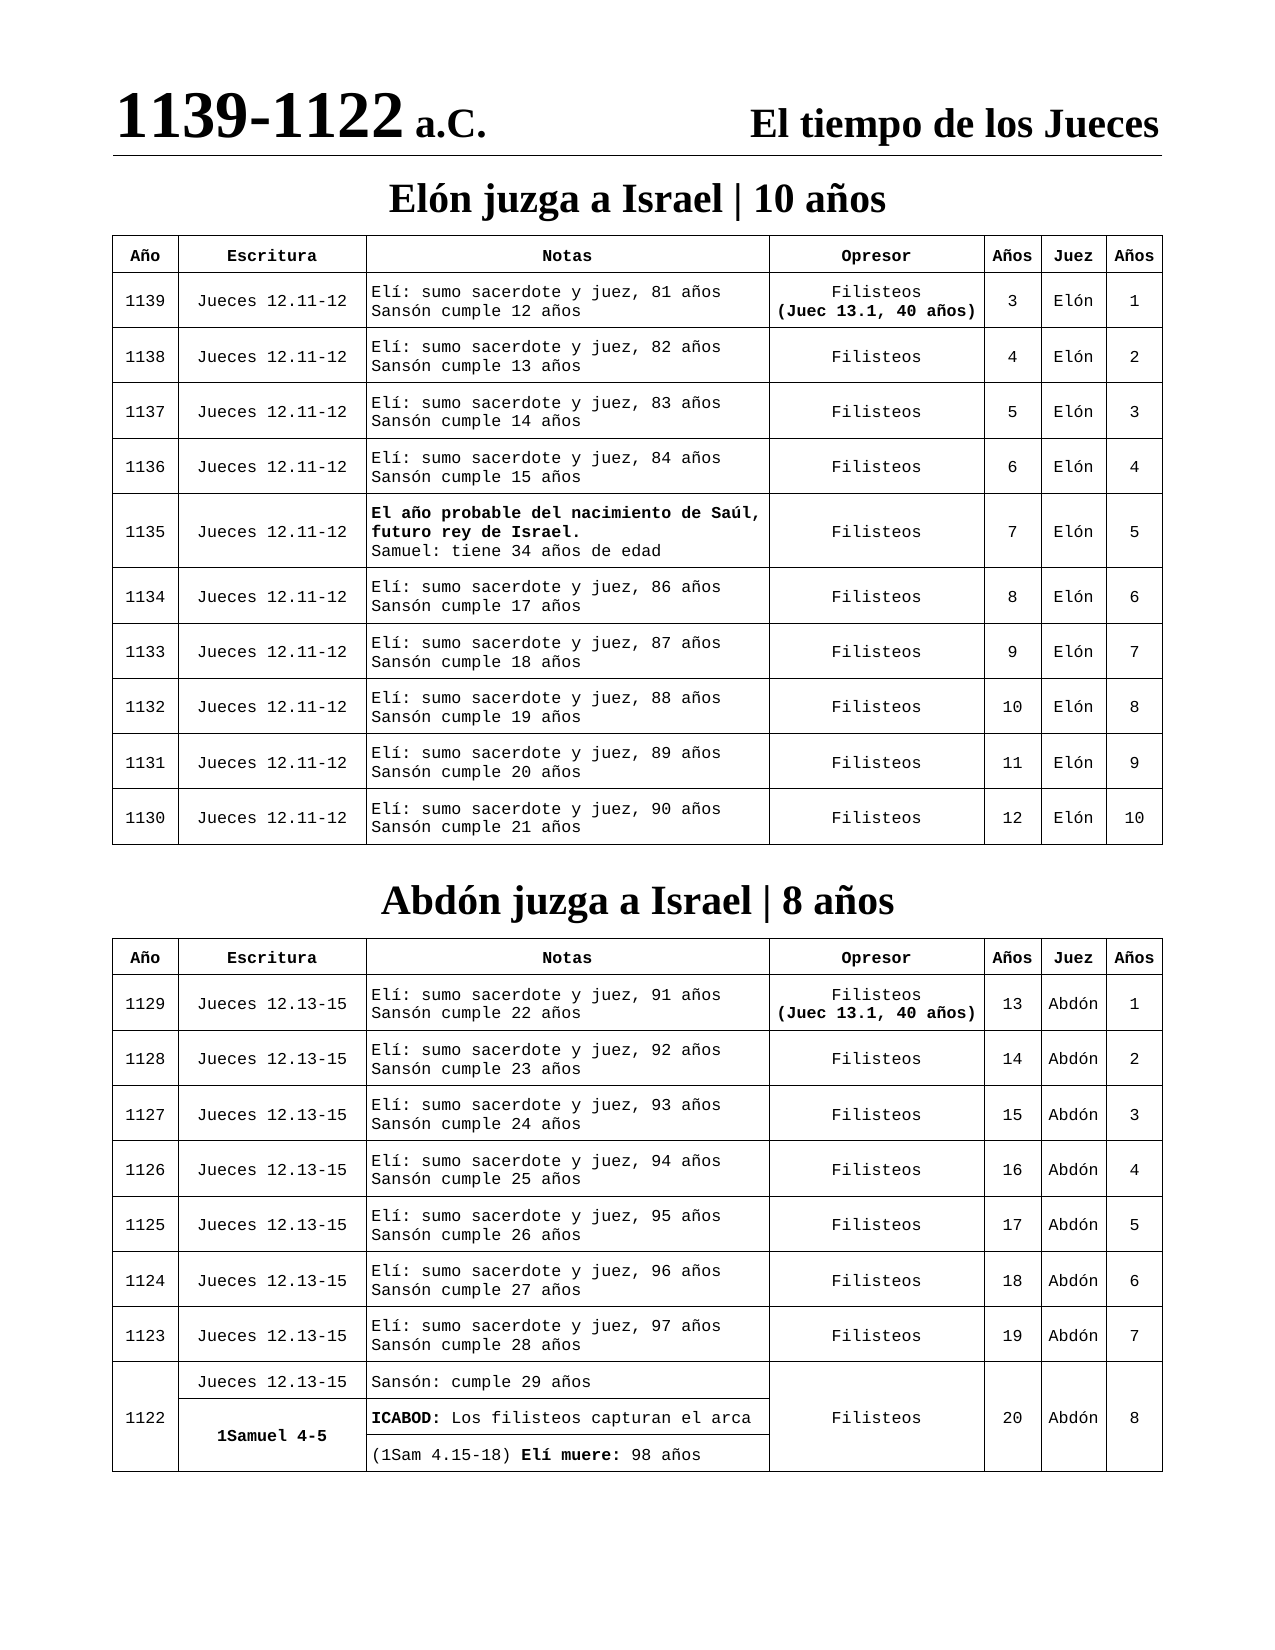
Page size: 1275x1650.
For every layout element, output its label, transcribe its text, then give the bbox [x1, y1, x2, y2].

text Elón juzga a Israel | 10 años [112, 175, 1162, 221]
table_cell Elón [1042, 734, 1106, 788]
table_cell 1138 [113, 328, 178, 382]
table_cell Elí: sumo sacerdote y juez, 96 años Sansón cumple 27 años [367, 1252, 769, 1306]
text Abdón juzga a Israel | 8 años [112, 877, 1162, 924]
table_cell Abdón [1042, 975, 1106, 1029]
table_cell Elón [1042, 679, 1106, 733]
table_cell Abdón [1042, 1197, 1106, 1251]
table_cell 10 [1107, 789, 1162, 844]
table_header Años [985, 939, 1041, 974]
table_cell 15 [985, 1086, 1041, 1140]
table_cell 8 [985, 568, 1041, 622]
table_cell 7 [1107, 624, 1162, 678]
table_cell 1128 [113, 1031, 178, 1085]
table_cell 6 [1107, 568, 1162, 622]
table_cell Jueces 12.11-12 [179, 568, 366, 622]
table_cell 1131 [113, 734, 178, 788]
table_cell 8 [1107, 679, 1162, 733]
table_cell Elí: sumo sacerdote y juez, 89 años Sansón cumple 20 años [367, 734, 769, 788]
table_header Escritura [179, 236, 366, 272]
table_cell 20 [985, 1362, 1041, 1471]
table_cell Jueces 12.11-12 [179, 734, 366, 788]
table_cell Elí: sumo sacerdote y juez, 87 años Sansón cumple 18 años [367, 624, 769, 678]
table_cell 12 [985, 789, 1041, 844]
table_cell Abdón [1042, 1307, 1106, 1361]
table_cell Filisteos [770, 679, 984, 733]
table_cell Jueces 12.13-15 [179, 1252, 366, 1306]
table_cell 9 [985, 624, 1041, 678]
table_cell 1124 [113, 1252, 178, 1306]
table_cell Filisteos [770, 1252, 984, 1306]
table_cell Elí: sumo sacerdote y juez, 83 años Sansón cumple 14 años [367, 383, 769, 438]
table_cell Elón [1042, 568, 1106, 622]
table_cell Filisteos [770, 328, 984, 382]
table_cell Jueces 12.11-12 [179, 273, 366, 327]
table_cell Filisteos [770, 1197, 984, 1251]
table_header Notas [367, 939, 769, 974]
table_cell 1Samuel 4-5 [179, 1399, 366, 1471]
table_cell 6 [1107, 1252, 1162, 1306]
table_cell Elón [1042, 439, 1106, 493]
table_cell Elí: sumo sacerdote y juez, 88 años Sansón cumple 19 años [367, 679, 769, 733]
table_cell Elí: sumo sacerdote y juez, 97 años Sansón cumple 28 años [367, 1307, 769, 1361]
table_cell Jueces 12.11-12 [179, 439, 366, 493]
table_cell El año probable del nacimiento de Saúl, futuro rey de Israel. Samuel: tiene 34 años de edad [367, 494, 769, 567]
table_cell Elí: sumo sacerdote y juez, 93 años Sansón cumple 24 años [367, 1086, 769, 1140]
table_cell Sansón: cumple 29 años [367, 1362, 769, 1398]
table_header Opresor [770, 236, 984, 272]
table_cell 1123 [113, 1307, 178, 1361]
table_header Año [113, 236, 178, 272]
table_header Años [1107, 236, 1162, 272]
table_cell Elí: sumo sacerdote y juez, 81 años Sansón cumple 12 años [367, 273, 769, 327]
table_cell Elí: sumo sacerdote y juez, 82 años Sansón cumple 13 años [367, 328, 769, 382]
table_cell Jueces 12.11-12 [179, 494, 366, 567]
table_cell Jueces 12.11-12 [179, 679, 366, 733]
table_cell 18 [985, 1252, 1041, 1306]
table_header Juez [1042, 236, 1106, 272]
table_cell Jueces 12.13-15 [179, 1362, 366, 1398]
table_cell 9 [1107, 734, 1162, 788]
table_cell 1139 [113, 273, 178, 327]
table_cell Elón [1042, 328, 1106, 382]
table_cell Jueces 12.11-12 [179, 624, 366, 678]
table_cell 4 [1107, 439, 1162, 493]
table_cell ICABOD: Los filisteos capturan el arca [367, 1399, 769, 1434]
table_cell 5 [1107, 494, 1162, 567]
table_cell Elí: sumo sacerdote y juez, 84 años Sansón cumple 15 años [367, 439, 769, 493]
table_cell 13 [985, 975, 1041, 1029]
table_cell 4 [985, 328, 1041, 382]
table_cell Filisteos (Juec 13.1, 40 años) [770, 975, 984, 1029]
table_cell 1 [1107, 975, 1162, 1029]
table_cell Jueces 12.11-12 [179, 328, 366, 382]
table_cell 1137 [113, 383, 178, 438]
table_cell 1130 [113, 789, 178, 844]
table_cell 7 [1107, 1307, 1162, 1361]
table_cell Elí: sumo sacerdote y juez, 95 años Sansón cumple 26 años [367, 1197, 769, 1251]
table_header Años [1107, 939, 1162, 974]
table_cell Filisteos [770, 789, 984, 844]
table_cell 1126 [113, 1141, 178, 1196]
table_cell Abdón [1042, 1141, 1106, 1196]
table_cell Jueces 12.13-15 [179, 975, 366, 1029]
table_cell 6 [985, 439, 1041, 493]
table_cell Filisteos [770, 568, 984, 622]
table_cell 10 [985, 679, 1041, 733]
table_cell 4 [1107, 1141, 1162, 1196]
table_cell 17 [985, 1197, 1041, 1251]
table_cell 3 [1107, 1086, 1162, 1140]
table_cell Filisteos (Juec 13.1, 40 años) [770, 273, 984, 327]
table_cell 5 [1107, 1197, 1162, 1251]
table_cell Filisteos [770, 734, 984, 788]
table_cell Filisteos [770, 494, 984, 567]
table_cell 1132 [113, 679, 178, 733]
table_cell 2 [1107, 1031, 1162, 1085]
table_cell Filisteos [770, 1031, 984, 1085]
table_cell 1135 [113, 494, 178, 567]
table_cell (1Sam 4.15-18) Elí muere: 98 años [367, 1435, 769, 1471]
table_cell 11 [985, 734, 1041, 788]
table_cell 1127 [113, 1086, 178, 1140]
table_cell 8 [1107, 1362, 1162, 1471]
table_cell Elón [1042, 383, 1106, 438]
table_cell Filisteos [770, 1307, 984, 1361]
table_cell Jueces 12.13-15 [179, 1086, 366, 1140]
table_cell 1125 [113, 1197, 178, 1251]
table_cell Jueces 12.13-15 [179, 1307, 366, 1361]
table_cell Abdón [1042, 1362, 1106, 1471]
table_header Juez [1042, 939, 1106, 974]
table_cell Elí: sumo sacerdote y juez, 90 años Sansón cumple 21 años [367, 789, 769, 844]
table_cell Jueces 12.13-15 [179, 1031, 366, 1085]
table_cell 1136 [113, 439, 178, 493]
table_cell Elí: sumo sacerdote y juez, 86 años Sansón cumple 17 años [367, 568, 769, 622]
table_cell Elí: sumo sacerdote y juez, 92 años Sansón cumple 23 años [367, 1031, 769, 1085]
table_cell Filisteos [770, 624, 984, 678]
table_header Escritura [179, 939, 366, 974]
table_cell 5 [985, 383, 1041, 438]
table_cell Abdón [1042, 1031, 1106, 1085]
table_cell 2 [1107, 328, 1162, 382]
table_cell Filisteos [770, 1086, 984, 1140]
table_cell 7 [985, 494, 1041, 567]
table_cell 16 [985, 1141, 1041, 1196]
table_cell 3 [1107, 383, 1162, 438]
table_cell 1 [1107, 273, 1162, 327]
table_cell Elón [1042, 789, 1106, 844]
table_cell Elón [1042, 273, 1106, 327]
table_cell Elí: sumo sacerdote y juez, 91 años Sansón cumple 22 años [367, 975, 769, 1029]
table_header Años [985, 236, 1041, 272]
table_header Año [113, 939, 178, 974]
table_cell Jueces 12.11-12 [179, 383, 366, 438]
table_cell Abdón [1042, 1252, 1106, 1306]
table_header Notas [367, 236, 769, 272]
table_cell Filisteos [770, 1362, 984, 1471]
text 1139-1122 a.C. El tiempo de los Jueces [112, 75, 1162, 155]
table_cell 1134 [113, 568, 178, 622]
table_cell 14 [985, 1031, 1041, 1085]
table_cell Elón [1042, 624, 1106, 678]
table_cell Elón [1042, 494, 1106, 567]
table_header Opresor [770, 939, 984, 974]
table_cell Jueces 12.13-15 [179, 1197, 366, 1251]
table_cell Jueces 12.11-12 [179, 789, 366, 844]
table_cell Jueces 12.13-15 [179, 1141, 366, 1196]
table_cell Abdón [1042, 1086, 1106, 1140]
table_cell 3 [985, 273, 1041, 327]
table_cell 1133 [113, 624, 178, 678]
table_cell 19 [985, 1307, 1041, 1361]
table_cell 1122 [113, 1362, 178, 1471]
table_cell Filisteos [770, 439, 984, 493]
table_cell Filisteos [770, 383, 984, 438]
table_cell Elí: sumo sacerdote y juez, 94 años Sansón cumple 25 años [367, 1141, 769, 1196]
table_cell 1129 [113, 975, 178, 1029]
table_cell Filisteos [770, 1141, 984, 1196]
